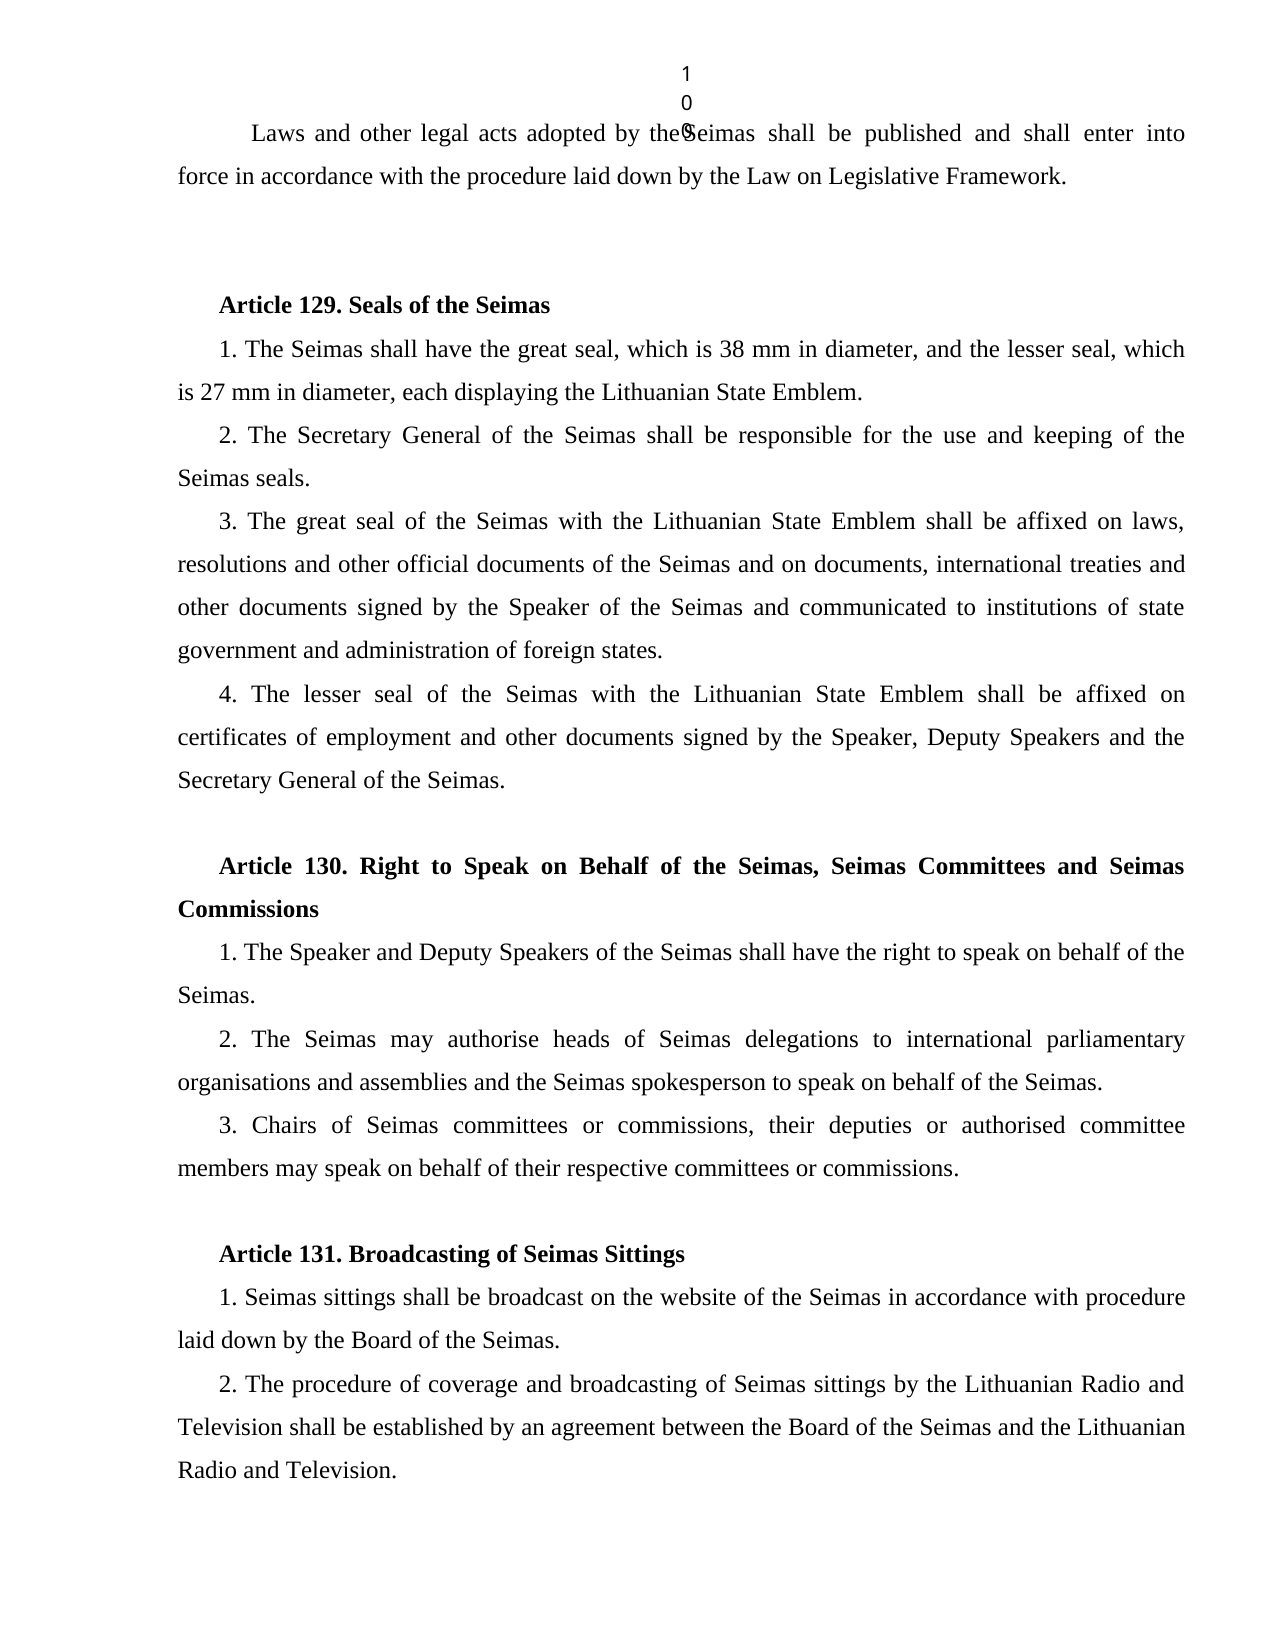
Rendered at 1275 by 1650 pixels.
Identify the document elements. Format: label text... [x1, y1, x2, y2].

text 2. The procedure of coverage and broadcasting of Seimas sittings by the Lithuanian Radio and Television shall be established by an agreement between the Board of the Seimas and the Lithuanian Radio and Television. [177, 1369, 1186, 1484]
text 1. Seimas sittings shall be broadcast on the website of the Seimas in accordance with procedure laid down by the Board of the Seimas. [177, 1282, 1186, 1354]
text Article 131. Broadcasting of Seimas Sittings [177, 1239, 1186, 1268]
text 4. The lesser seal of the Seimas with the Lithuanian State Emblem shall be affixed on certificates of employment and other documents signed by the Speaker, Deputy Speakers and the Secretary General of the Seimas. [177, 679, 1186, 794]
text 1. The Speaker and Deputy Speakers of the Seimas shall have the right to speak on behalf of the Seimas. [177, 937, 1186, 1009]
text 2. The Secretary General of the Seimas shall be responsible for the use and keeping of the Seimas seals. [177, 420, 1186, 492]
text 3. Chairs of Seimas committees or commissions, their deputies or authorised committee members may speak on behalf of their respective committees or commissions. [177, 1110, 1186, 1182]
text 1. The Seimas shall have the great seal, which is 38 mm in diameter, and the lesser seal, which is 27 mm in diameter, each displaying the Lithuanian State Emblem. [177, 334, 1186, 406]
text 2. The Seimas may authorise heads of Seimas delegations to international parliamentary organisations and assemblies and the Seimas spokesperson to speak on behalf of the Seimas. [177, 1024, 1186, 1096]
text Article 129. Seals of the Seimas [177, 291, 1186, 319]
text Laws and other legal acts adopted by the Seimas shall be published and shall enter into force in accordance with the procedure laid down by the Law on Legislative Framework. [177, 118, 1186, 190]
text 3. The great seal of the Seimas with the Lithuanian State Emblem shall be affixed on laws, resolutions and other official documents of the Seimas and on documents, international treaties and other documents signed by the Speaker of the Seimas and communicated to institutions of state government and administration of foreign states. [177, 506, 1186, 664]
text Article 130. Right to Speak on Behalf of the Seimas, Seimas Committees and Seimas Commissions [177, 851, 1186, 923]
